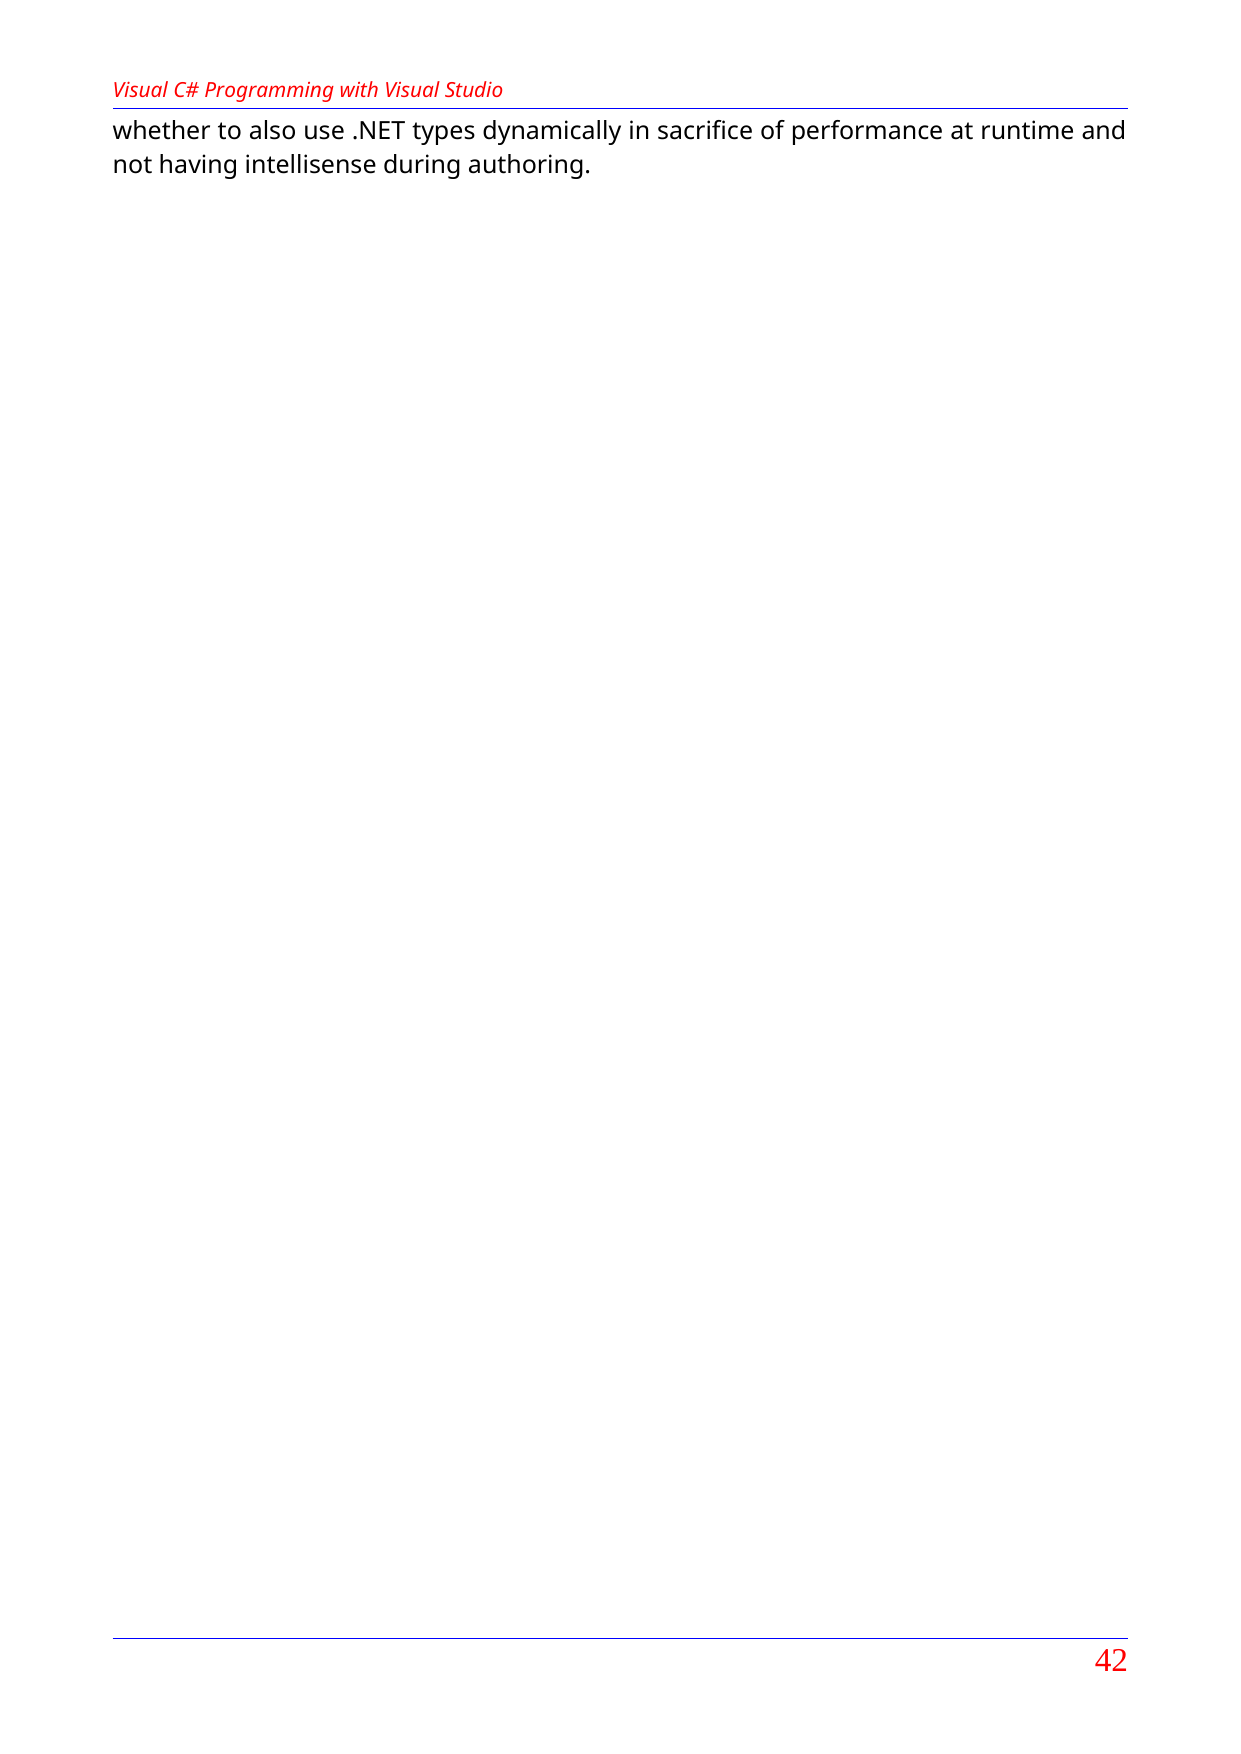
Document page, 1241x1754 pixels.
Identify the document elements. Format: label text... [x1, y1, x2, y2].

text whether to also use .NET types dynamically in sacrifice of performance at runtime and not having intellisense during authoring. [112, 112, 1128, 181]
